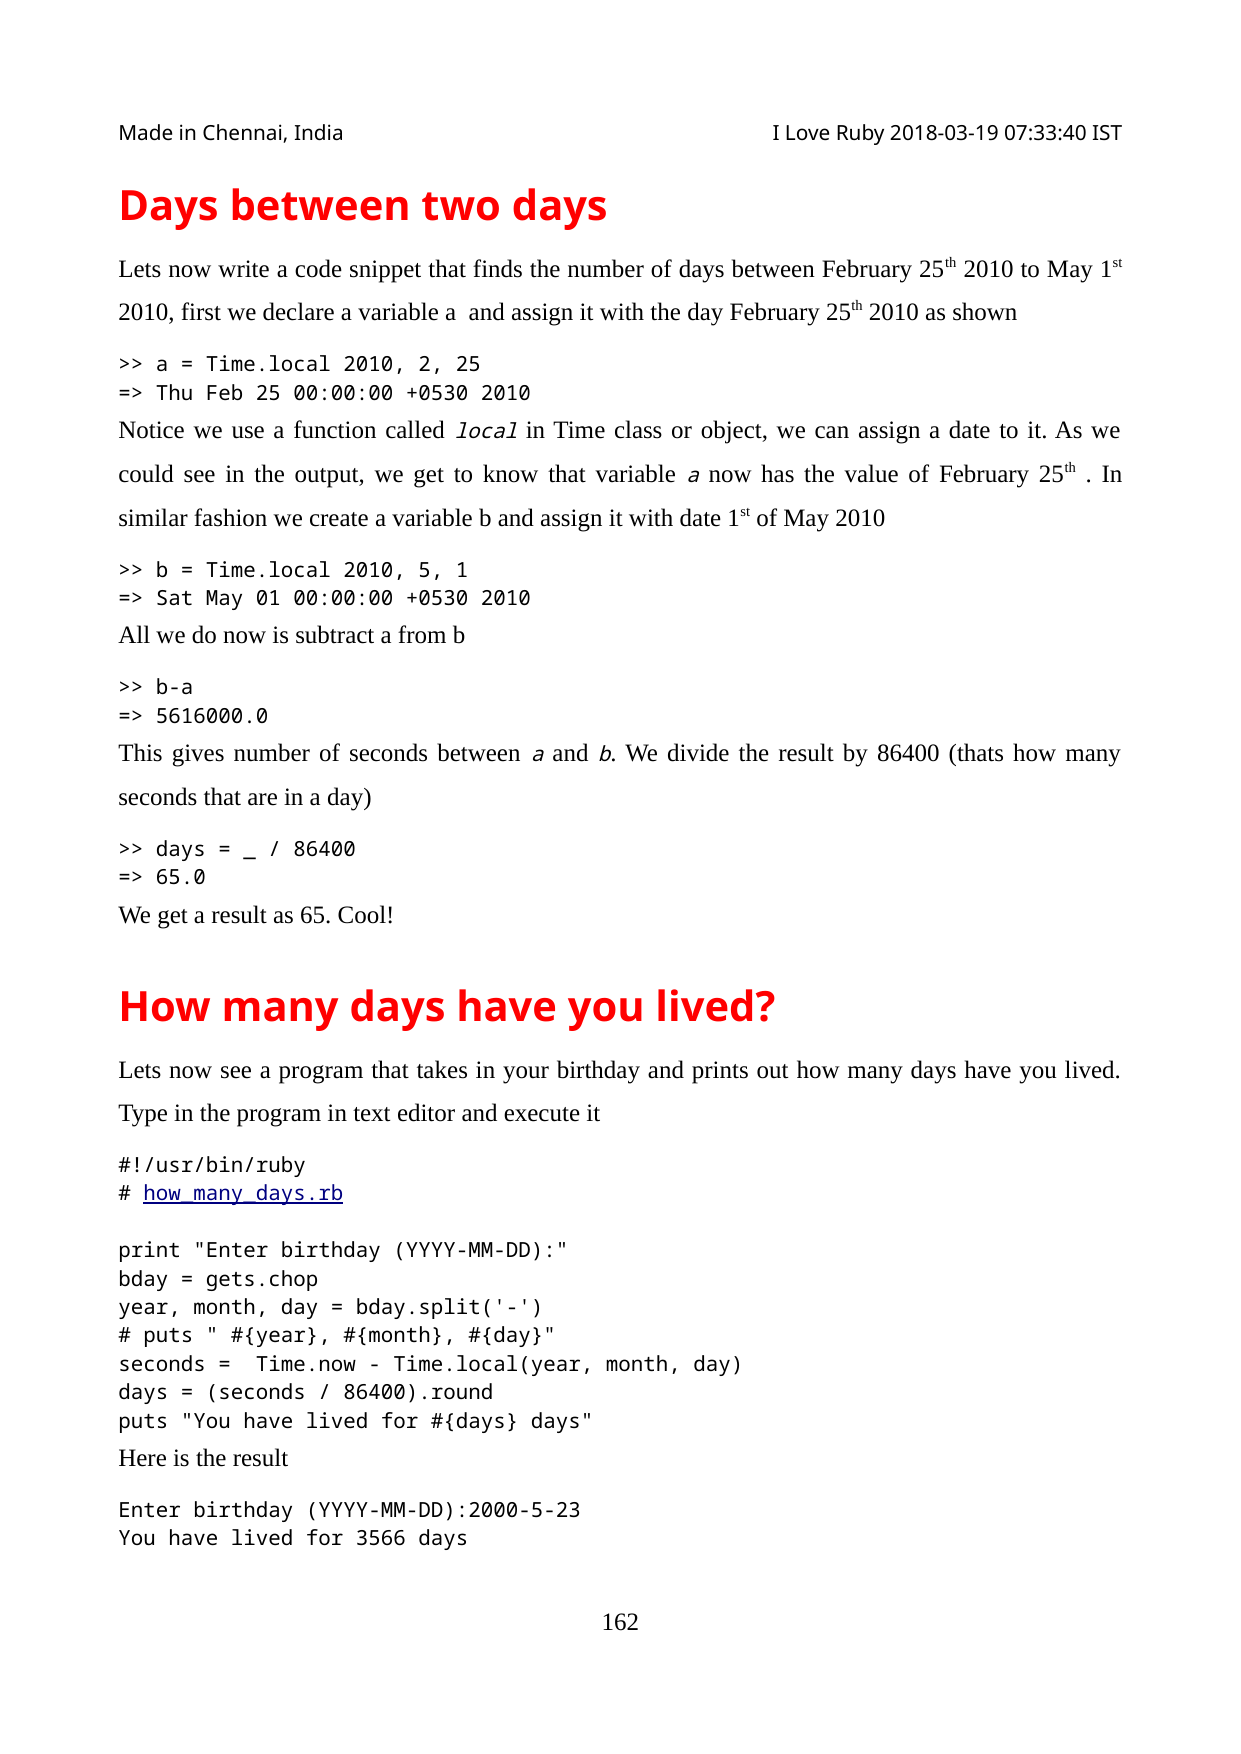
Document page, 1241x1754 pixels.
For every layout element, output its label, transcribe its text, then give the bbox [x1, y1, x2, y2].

text # puts " #{year}, #{month}, #{day}" [118, 1321, 1122, 1349]
text puts "You have lived for #{days} days" [118, 1406, 1122, 1434]
text You have lived for 3566 days [118, 1523, 1122, 1552]
text days = (seconds / 86400).round [118, 1377, 1122, 1406]
text print "Enter birthday (YYYY-MM-DD):" [118, 1235, 1122, 1264]
text We get a result as 65. Cool! [118, 900, 1122, 928]
text => 65.0 [118, 862, 1122, 891]
text # how_many_days.rb [118, 1178, 1122, 1207]
text => Sat May 01 00:00:00 +0530 2010 [118, 583, 1122, 612]
text Notice we use a function called local in Time class or object, we can assign a date to it. As we could see in the output, we get to know that variable a now has the value of February 25th . In similar fashion we create a variable b and assign it with date 1st of May 2010 [118, 415, 1122, 531]
text seconds = Time.now - Time.local(year, month, day) [118, 1349, 1122, 1377]
text All we do now is subtract a from b [118, 620, 1122, 649]
text >> days = _ / 86400 [118, 834, 1122, 862]
text >> a = Time.local 2010, 2, 25 [118, 349, 1122, 378]
text Lets now see a program that takes in your birthday and prints out how many days have you lived. Type in the program in text editor and execute it [118, 1055, 1122, 1127]
text #!/usr/bin/ruby [118, 1150, 1122, 1178]
text Enter birthday (YYYY-MM-DD):2000-5-23 [118, 1495, 1122, 1523]
text >> b-a [118, 672, 1122, 701]
text => Thu Feb 25 00:00:00 +0530 2010 [118, 378, 1122, 406]
subtitle How many days have you lived? [118, 977, 1122, 1033]
text This gives number of seconds between a and b. We divide the result by 86400 (thats how many seconds that are in a day) [118, 738, 1122, 811]
subtitle Days between two days [118, 176, 1122, 233]
text year, month, day = bday.split('-') [118, 1292, 1122, 1321]
text => 5616000.0 [118, 701, 1122, 729]
text Here is the result [118, 1443, 1122, 1472]
text Lets now write a code snippet that finds the number of days between February 25th 2010 to May 1st 2010, first we declare a variable a and assign it with the day February 25th 2010 as shown [118, 254, 1122, 326]
text >> b = Time.local 2010, 5, 1 [118, 555, 1122, 583]
text bday = gets.chop [118, 1264, 1122, 1292]
